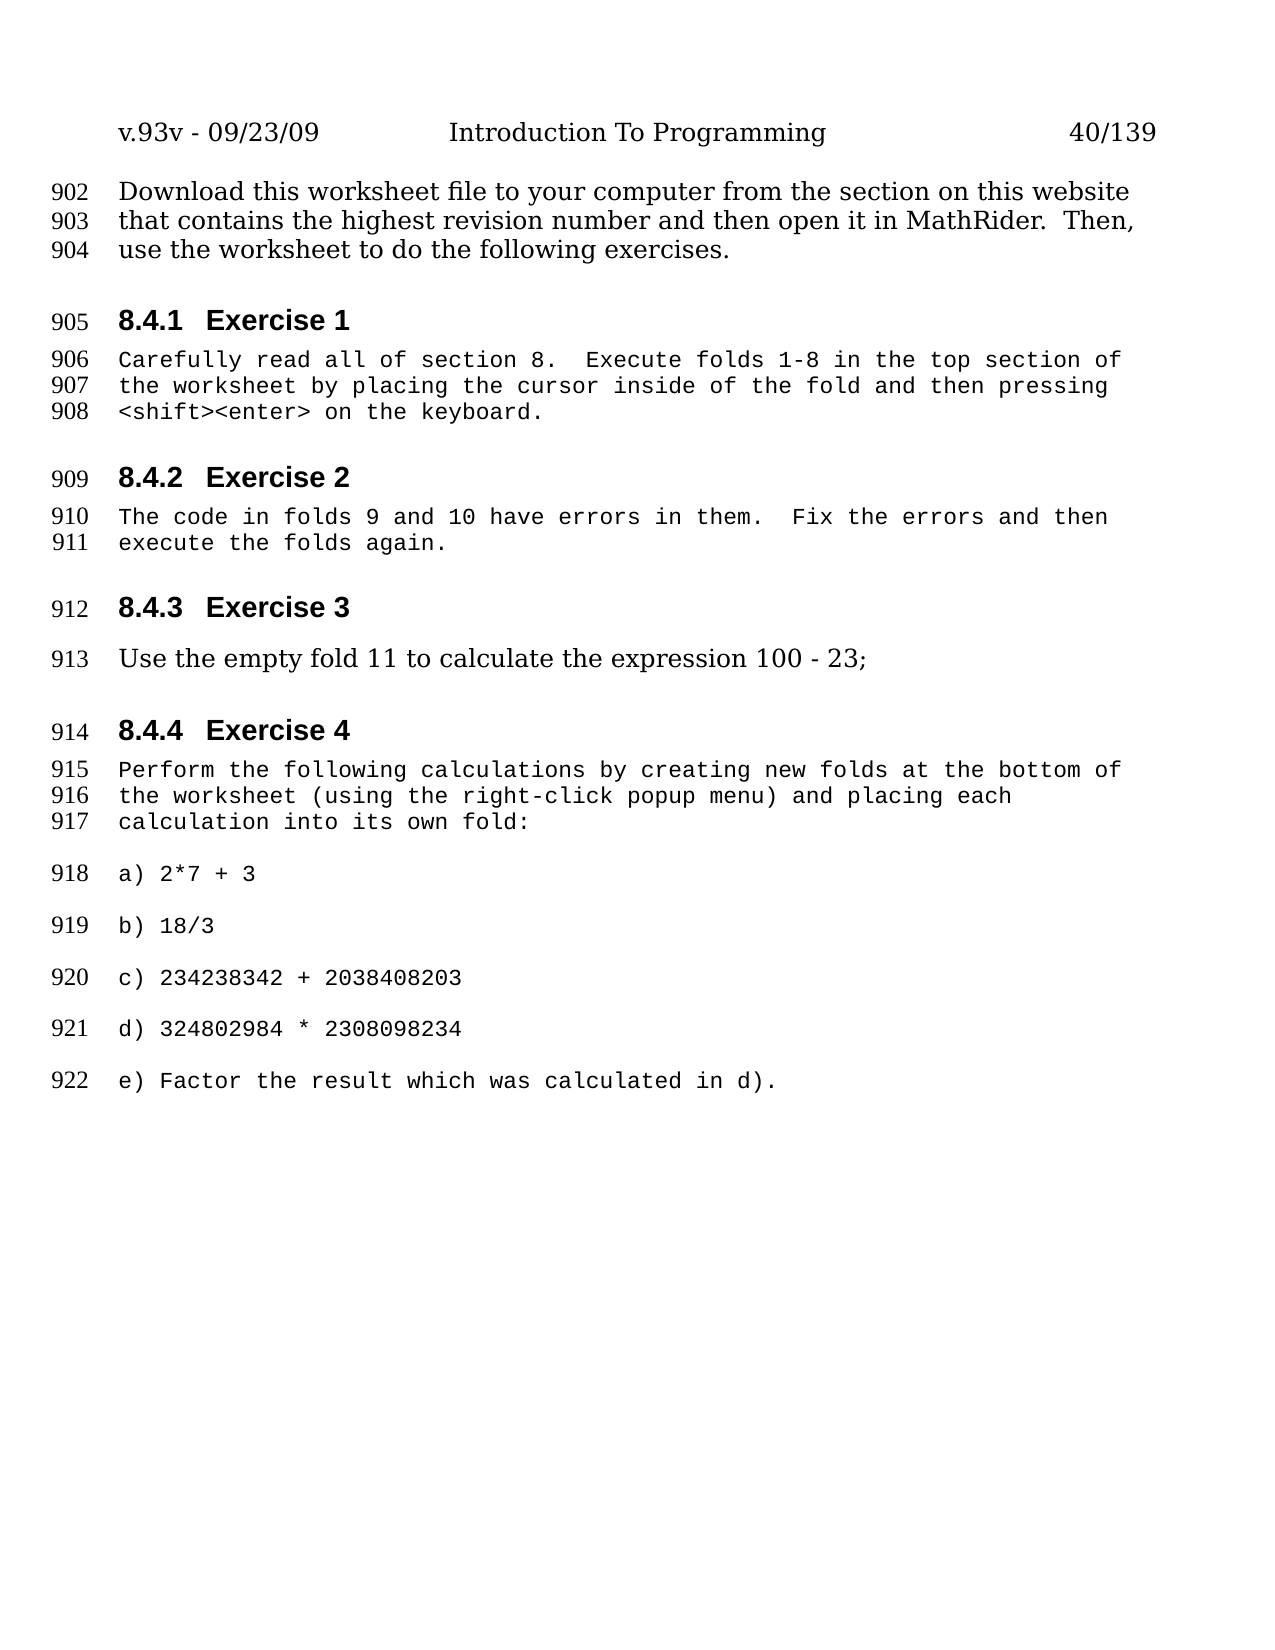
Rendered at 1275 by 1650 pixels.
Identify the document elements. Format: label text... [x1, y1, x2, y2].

text The code in folds 9 and 10 have errors in them. Fix the errors and then execute the folds again. [118, 505, 1157, 557]
text Carefully read all of section 8. Execute folds 1-8 in the top section of the worksheet by placing the cursor inside of the fold and then pressing <shift><enter> on the keyboard. [118, 349, 1157, 427]
subtitle Exercise 3 [118, 590, 1157, 624]
text b) 18/3 [118, 914, 1157, 940]
subtitle Exercise 4 [118, 713, 1157, 746]
text d) 324802984 * 2308098234 [118, 1018, 1157, 1044]
subtitle Exercise 1 [118, 303, 1157, 337]
text a) 2*7 + 3 [118, 862, 1157, 888]
text Download this worksheet file to your computer from the section on this website that contains the highest revision number and then open it in MathRider. Then, use the worksheet to do the following exercises. [118, 177, 1157, 264]
text e) Factor the result which was calculated in d). [118, 1069, 1157, 1096]
text Use the empty fold 11 to calculate the expression 100 - 23; [118, 644, 1157, 674]
text c) 234238342 + 2038408203 [118, 966, 1157, 992]
subtitle Exercise 2 [118, 460, 1157, 493]
text Perform the following calculations by creating new folds at the bottom of the worksheet (using the right-click popup menu) and placing each calculation into its own fold: [118, 758, 1157, 836]
